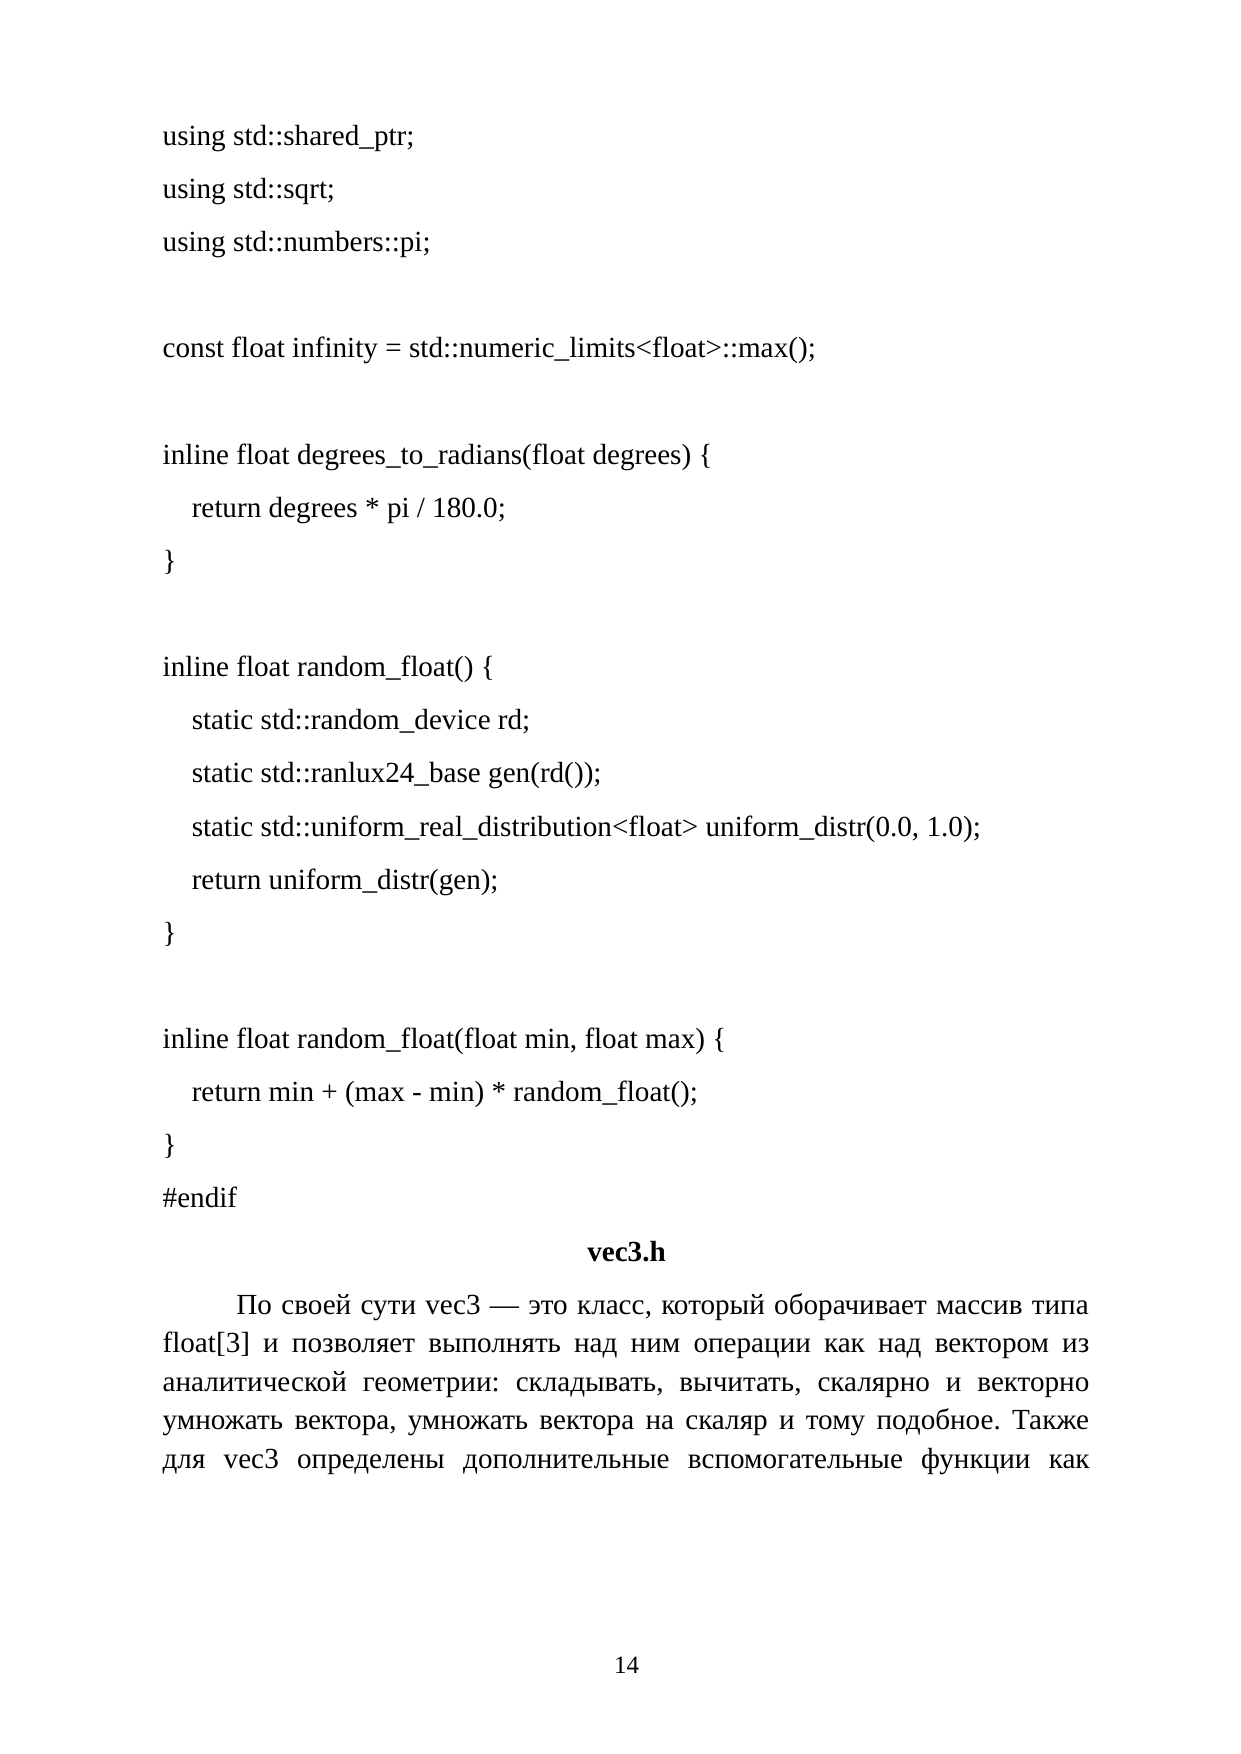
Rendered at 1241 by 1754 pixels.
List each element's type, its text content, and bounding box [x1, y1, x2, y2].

text using std::sqrt; [162, 171, 1090, 205]
text По своей сути vec3 — это класс, который оборачивает массив типа float[3] и позволяет выполнять над ним операции как над вектором из аналитической геометрии: складывать, вычитать, скалярно и векторно умножать вектора, умножать вектора на скаляр и тому подобное. Также для vec3 определены дополнительные вспомогательные функции как [162, 1287, 1090, 1474]
text inline float random_float() { [162, 649, 1090, 683]
text return min + (max - min) * random_float(); [162, 1074, 1090, 1108]
text return degrees * pi / 180.0; [162, 490, 1090, 523]
text inline float degrees_to_radians(float degrees) { [162, 437, 1090, 470]
text } [162, 543, 1090, 577]
text const float infinity = std::numeric_limits<float>::max(); [162, 331, 1090, 364]
text using std::shared_ptr; [162, 118, 1090, 152]
text inline float random_float(float min, float max) { [162, 1021, 1090, 1055]
text return uniform_distr(gen); [162, 862, 1090, 895]
text #endif [162, 1181, 1090, 1214]
text vec3.h [162, 1234, 1090, 1267]
text static std::ranlux24_base gen(rd()); [162, 756, 1090, 789]
text } [162, 1127, 1090, 1161]
text using std::numbers::pi; [162, 224, 1090, 258]
text static std::random_device rd; [162, 702, 1090, 736]
text } [162, 915, 1090, 948]
text static std::uniform_real_distribution<float> uniform_distr(0.0, 1.0); [162, 809, 1090, 842]
